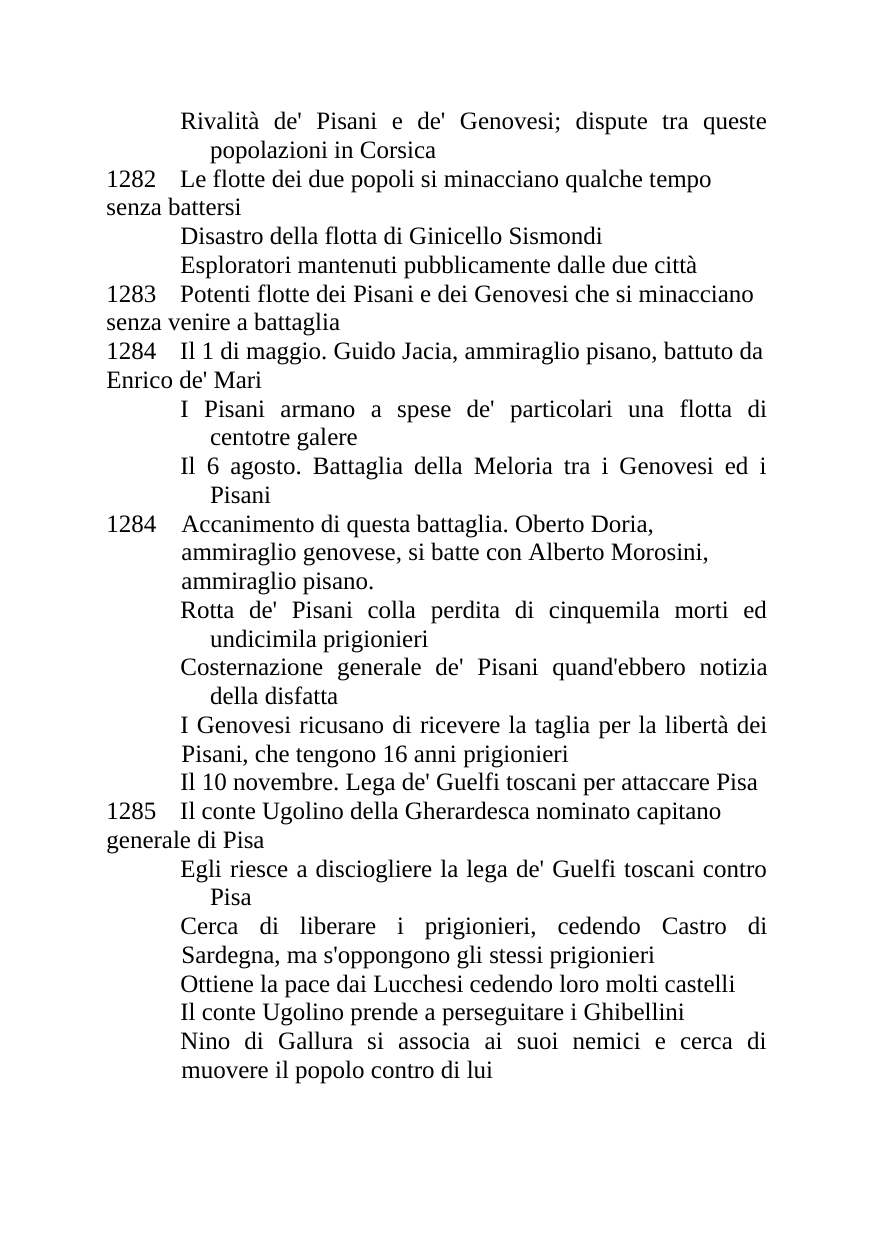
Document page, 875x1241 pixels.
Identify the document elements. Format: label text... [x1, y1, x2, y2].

text Rivalità de' Pisani e de' Genovesi; dispute tra queste popolazioni in Corsica [180, 106, 768, 164]
text Ottiene la pace dai Lucchesi cedendo loro molti castelli [180, 969, 768, 997]
text 1284 Accanimento di questa battaglia. Oberto Doria, ammiraglio genovese, si batte con Alberto Morosini, ammiraglio pisano. [106, 509, 768, 595]
text Rotta de' Pisani colla perdita di cinquemila morti ed undicimila prigionieri [180, 595, 768, 652]
text 1285 Il conte Ugolino della Gherardesca nominato capitano generale di Pisa [106, 796, 768, 854]
text 1284 Il 1 di maggio. Guido Jacia, ammiraglio pisano, battuto da Enrico de' Mari [106, 336, 768, 394]
text I Pisani armano a spese de' particolari una flotta di centotre galere [180, 394, 768, 451]
text 1283 Potenti flotte dei Pisani e dei Genovesi che si minacciano senza venire a battaglia [106, 279, 768, 336]
text 1282 Le flotte dei due popoli si minacciano qualche tempo senza battersi [106, 164, 768, 221]
text Esploratori mantenuti pubblicamente dalle due città [180, 250, 768, 279]
text Nino di Gallura si associa ai suoi nemici e cerca di muovere il popolo contro di lui [180, 1026, 768, 1084]
text Il conte Ugolino prende a perseguitare i Ghibellini [180, 997, 768, 1026]
text I Genovesi ricusano di ricevere la taglia per la libertà dei Pisani, che tengono 16 anni prigionieri [180, 710, 768, 767]
text Egli riesce a disciogliere la lega de' Guelfi toscani contro Pisa [180, 854, 768, 911]
text Disastro della flotta di Ginicello Sismondi [180, 221, 768, 250]
text Il 6 agosto. Battaglia della Meloria tra i Genovesi ed i Pisani [180, 451, 768, 509]
text Il 10 novembre. Lega de' Guelfi toscani per attaccare Pisa [180, 767, 768, 796]
text Costernazione generale de' Pisani quand'ebbero notizia della disfatta [180, 652, 768, 710]
text Cerca di liberare i prigionieri, cedendo Castro di Sardegna, ma s'oppongono gli stessi prigionieri [180, 911, 768, 969]
